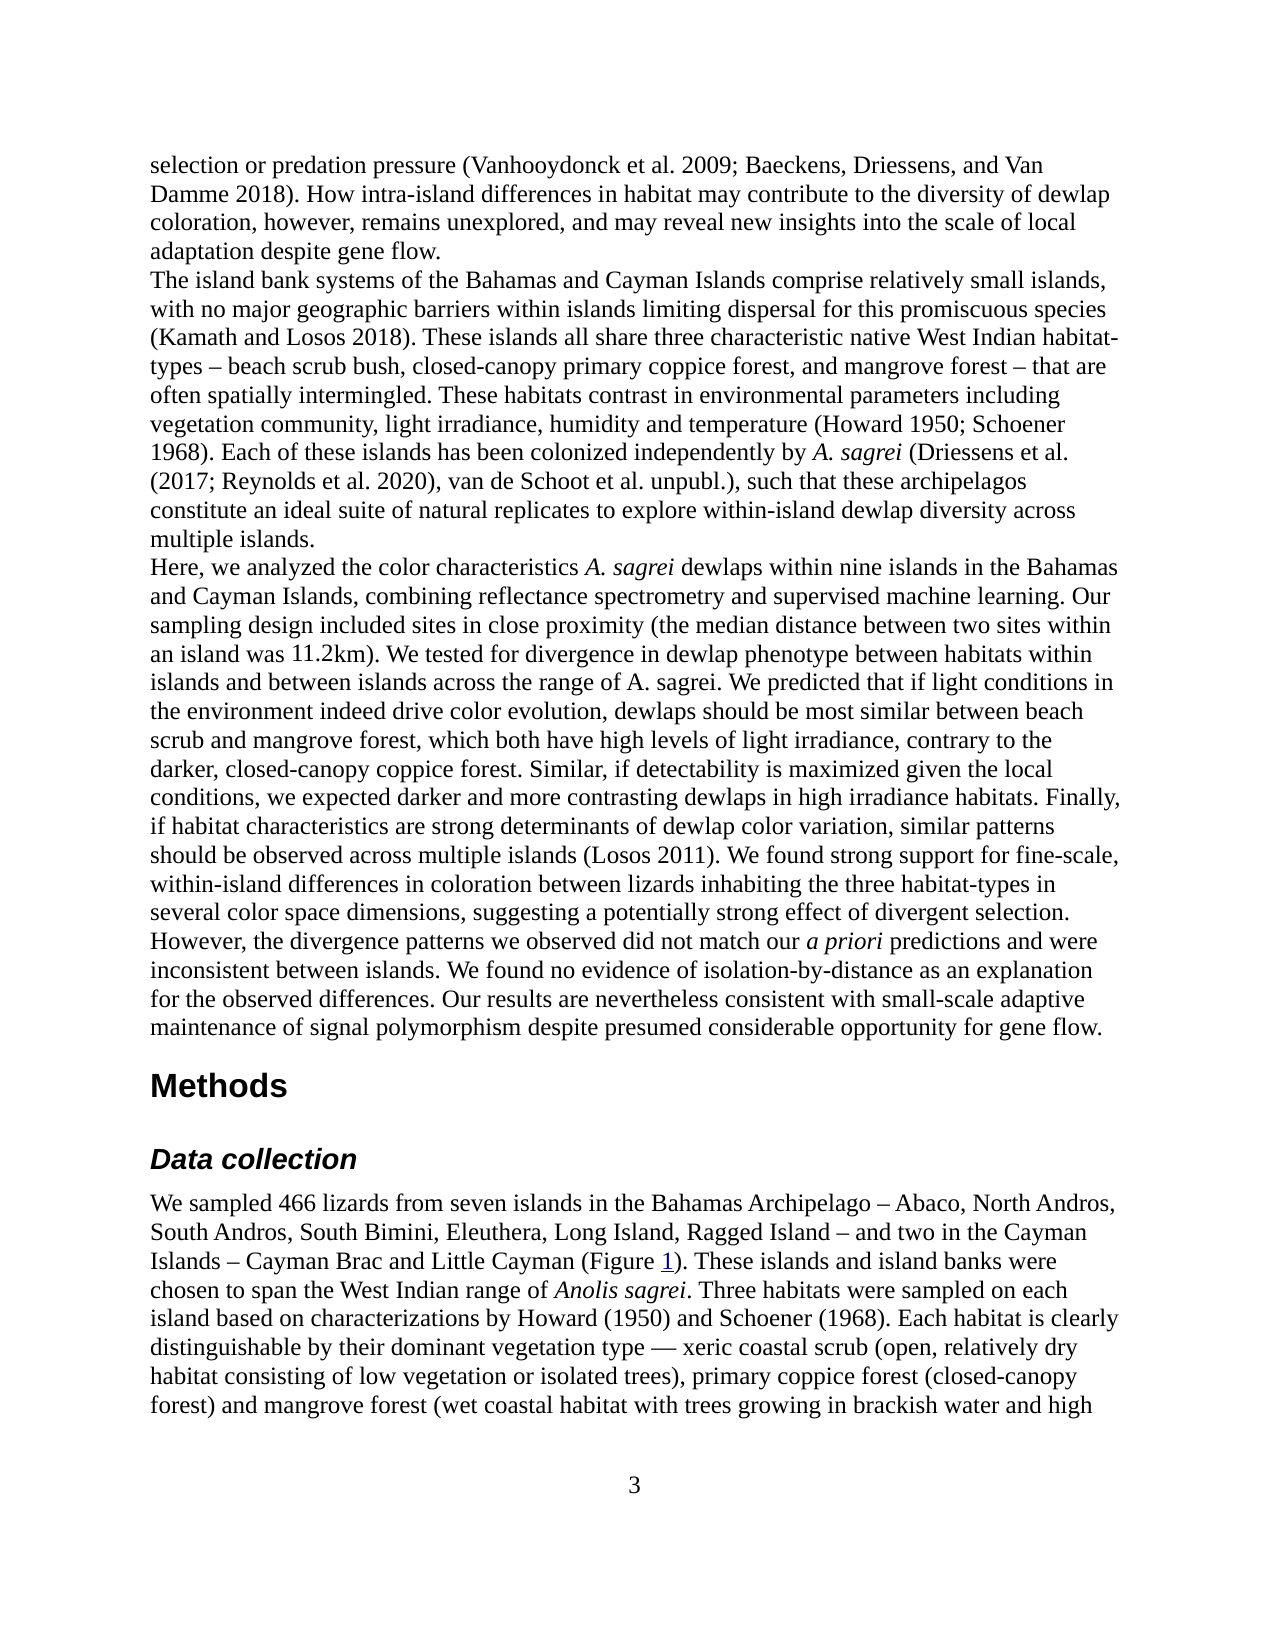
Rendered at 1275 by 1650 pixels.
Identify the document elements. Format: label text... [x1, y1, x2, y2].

subtitle Data collection [150, 1142, 1125, 1176]
text We sampled 466 lizards from seven islands in the Bahamas Archipelago – Abaco, North Andros, South Andros, South Bimini, Eleuthera, Long Island, Ragged Island – and two in the Cayman Islands – Cayman Brac and Little Cayman (Figure 1). These islands and island banks were chosen to span the West Indian range of Anolis sagrei. Three habitats were sampled on each island based on characterizations by Howard (1950) and Schoener (1968). Each habitat is clearly distinguishable by their dominant vegetation type — xeric coastal scrub (open, relatively dry habitat consisting of low vegetation or isolated trees), primary coppice forest (closed-canopy forest) and mangrove forest (wet coastal habitat with trees growing in brackish water and high [150, 1188, 1125, 1418]
text selection or predation pressure (Vanhooydonck et al. 2009; Baeckens, Driessens, and Van Damme 2018). How intra-island differences in habitat may contribute to the diversity of dewlap coloration, however, remains unexplored, and may reveal new insights into the scale of local adaptation despite gene flow. The island bank systems of the Bahamas and Cayman Islands comprise relatively small islands, with no major geographic barriers within islands limiting dispersal for this promiscuous species (Kamath and Losos 2018). These islands all share three characteristic native West Indian habitat-types – beach scrub bush, closed-canopy primary coppice forest, and mangrove forest – that are often spatially intermingled. These habitats contrast in environmental parameters including vegetation community, light irradiance, humidity and temperature (Howard 1950; Schoener 1968). Each of these islands has been colonized independently by A. sagrei (Driessens et al. (2017; Reynolds et al. 2020), van de Schoot et al. unpubl.), such that these archipelagos constitute an ideal suite of natural replicates to explore within-island dewlap diversity across multiple islands. Here, we analyzed the color characteristics A. sagrei dewlaps within nine islands in the Bahamas and Cayman Islands, combining reflectance spectrometry and supervised machine learning. Our sampling design included sites in close proximity (the median distance between two sites within an island was km). We tested for divergence in dewlap phenotype between habitats within islands and between islands across the range of A. sagrei. We predicted that if light conditions in the environment indeed drive color evolution, dewlaps should be most similar between beach scrub and mangrove forest, which both have high levels of light irradiance, contrary to the darker, closed-canopy coppice forest. Similar, if detectability is maximized given the local conditions, we expected darker and more contrasting dewlaps in high irradiance habitats. Finally, if habitat characteristics are strong determinants of dewlap color variation, similar patterns should be observed across multiple islands (Losos 2011). We found strong support for fine-scale, within-island differences in coloration between lizards inhabiting the three habitat-types in several color space dimensions, suggesting a potentially strong effect of divergent selection. However, the divergence patterns we observed did not match our a priori predictions and were inconsistent between islands. We found no evidence of isolation-by-distance as an explanation for the observed differences. Our results are nevertheless consistent with small-scale adaptive maintenance of signal polymorphism despite presumed considerable opportunity for gene flow. [150, 150, 1125, 1041]
subtitle Methods [150, 1066, 1125, 1105]
